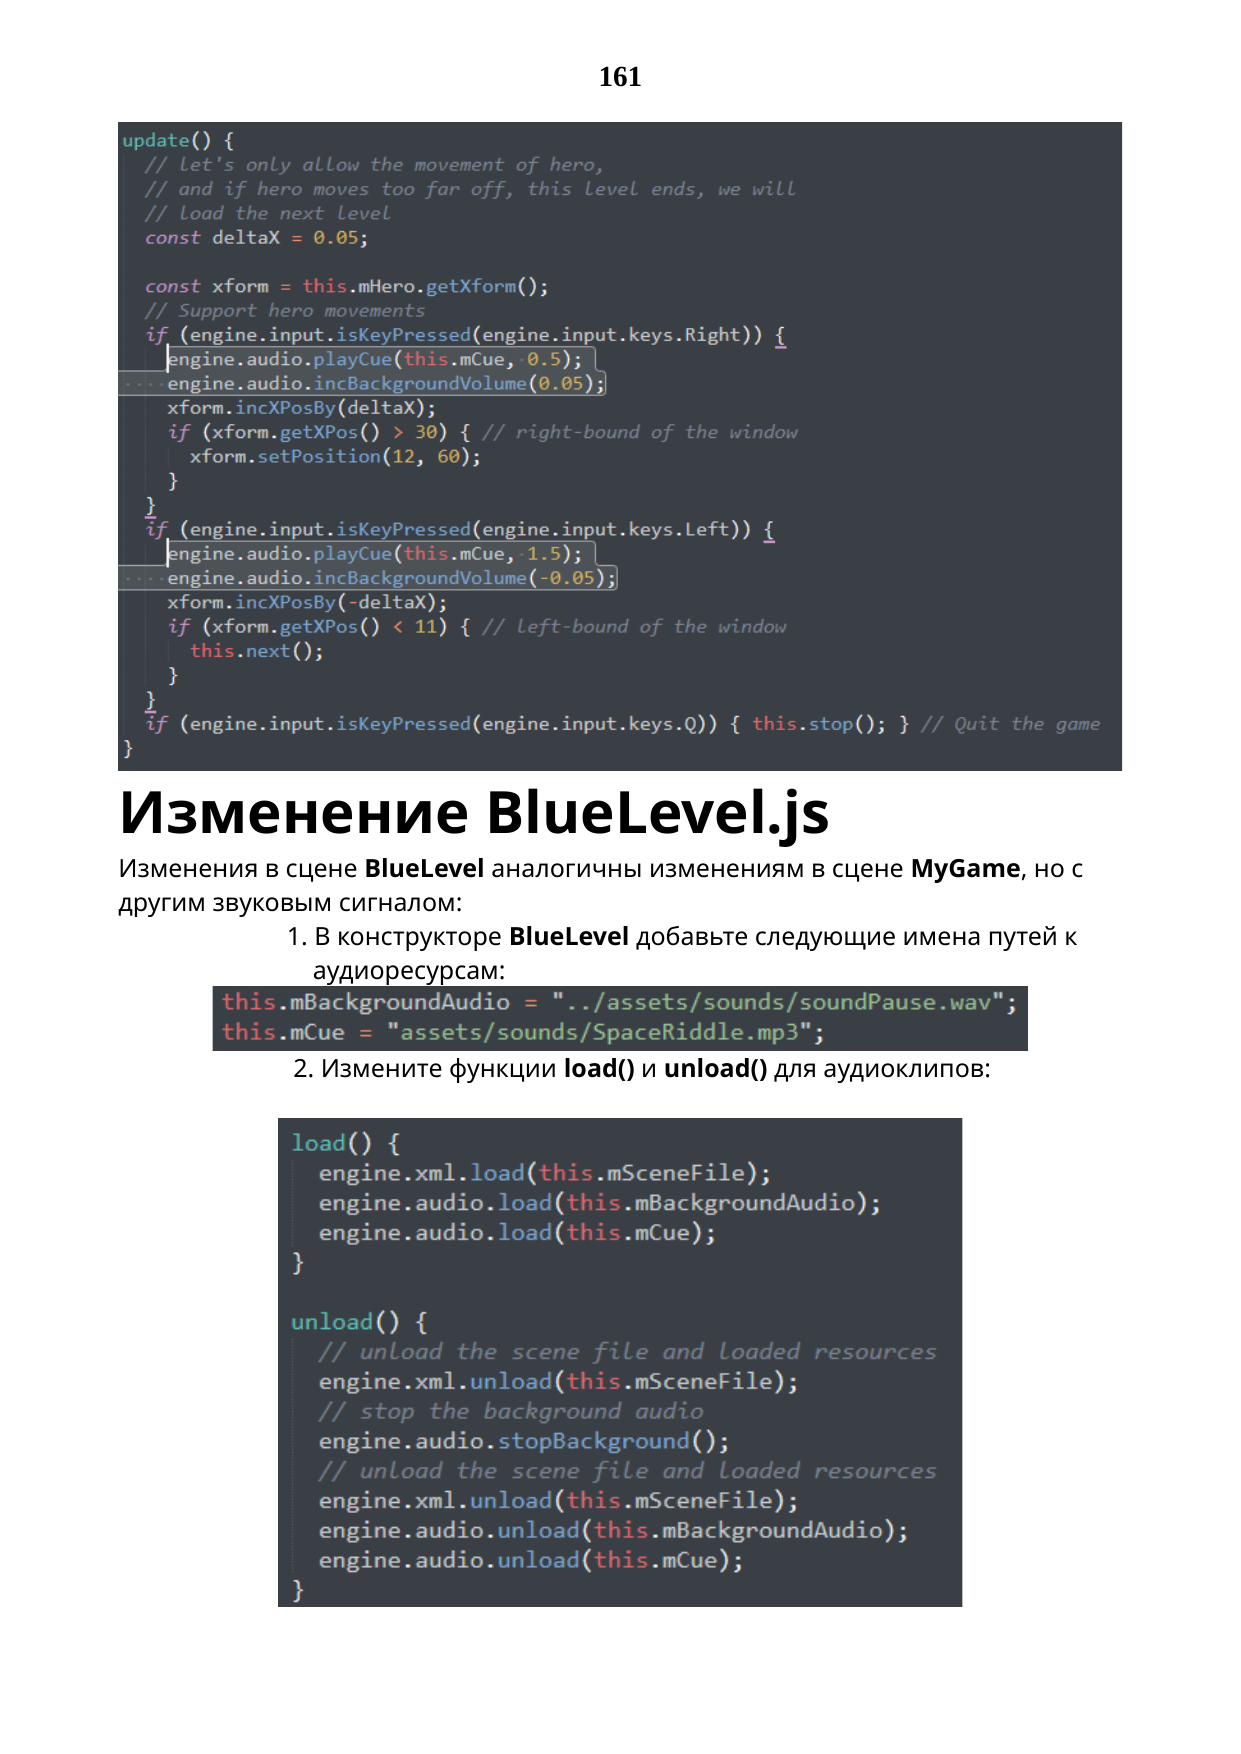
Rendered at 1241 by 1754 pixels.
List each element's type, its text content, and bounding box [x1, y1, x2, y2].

picture [278, 1118, 963, 1607]
text Изменение BlueLevel.js [118, 771, 1122, 850]
text 2. Измените функции load() и unload() для аудиоклипов: [118, 1051, 1122, 1085]
text аудиоресурсам: [118, 953, 1122, 987]
picture [212, 986, 1028, 1051]
text 1. В конструкторе BlueLevel добавьте следующие имена путей к [118, 918, 1122, 953]
text другим звуковым сигналом: [118, 884, 1122, 918]
text Изменения в сцене BlueLevel аналогичны изменениям в сцене MyGame, но с [118, 850, 1122, 884]
picture [118, 122, 1123, 771]
